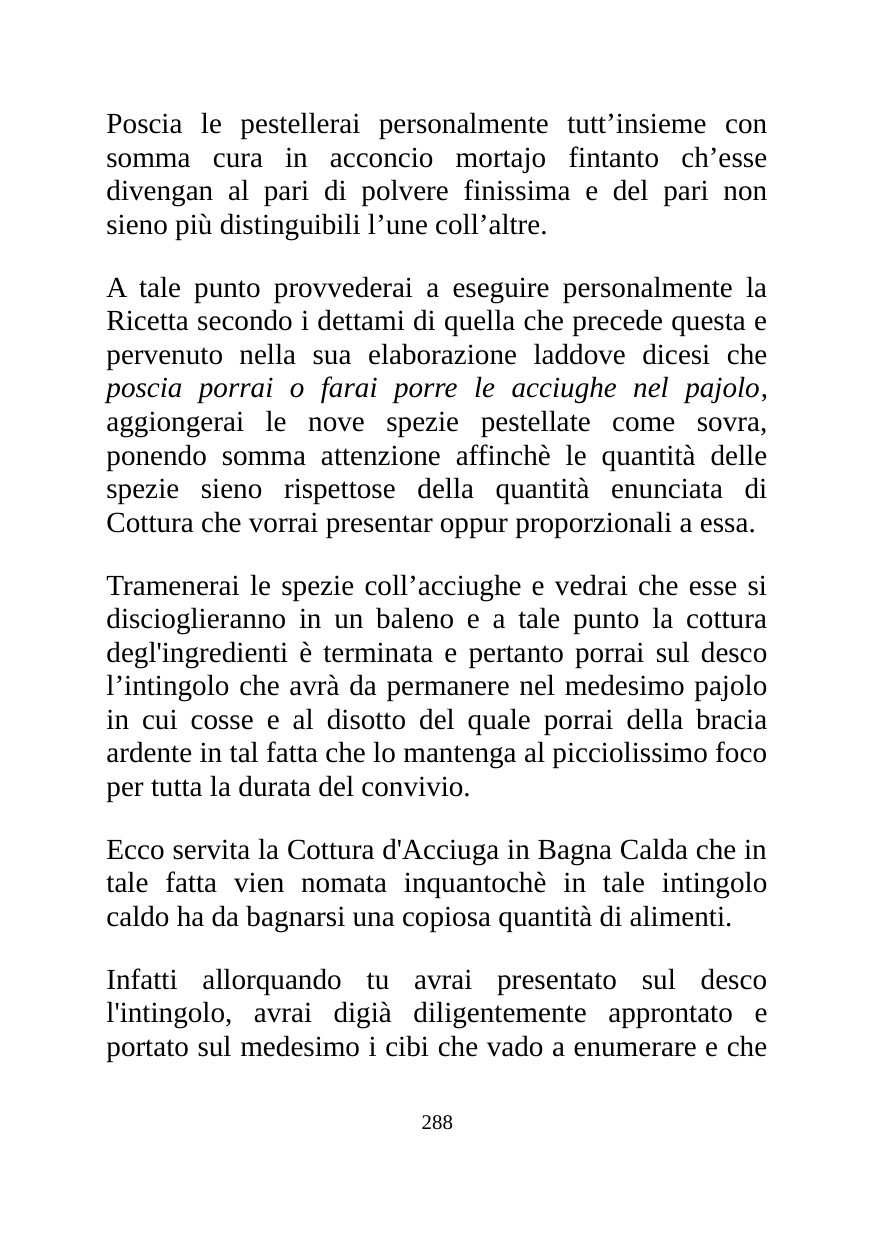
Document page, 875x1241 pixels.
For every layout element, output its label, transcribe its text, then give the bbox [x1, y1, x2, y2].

text Poscia le pestellerai personalmente tutt’insieme con somma cura in acconcio mortajo fintanto ch’esse divengan al pari di polvere finissima e del pari non sieno più distinguibili l’une coll’altre. [106, 106, 768, 240]
text Tramenerai le spezie coll’acciughe e vedrai che esse si discioglieranno in un baleno e a tale punto la cottura degl'ingredienti è terminata e pertanto porrai sul desco l’intingolo che avrà da permanere nel medesimo pajolo in cui cosse e al disotto del quale porrai della bracia ardente in tal fatta che lo mantenga al picciolissimo foco per tutta la durata del convivio. [106, 568, 768, 802]
text Infatti allorquando tu avrai presentato sul desco l'intingolo, avrai digià diligentemente approntato e portato sul medesimo i cibi che vado a enumerare e che [106, 962, 768, 1063]
text A tale punto provvederai a eseguire personalmente la Ricetta secondo i dettami di quella che precede questa e pervenuto nella sua elaborazione laddove dicesi che poscia porrai o farai porre le acciughe nel pajolo, aggiongerai le nove spezie pestellate come sovra, ponendo somma attenzione affinchè le quantità delle spezie sieno rispettose della quantità enunciata di Cottura che vorrai presentar oppur proporzionali a essa. [106, 270, 768, 538]
text Ecco servita la Cottura d'Acciuga in Bagna Calda che in tale fatta vien nomata inquantochè in tale intingolo caldo ha da bagnarsi una copiosa quantità di alimenti. [106, 832, 768, 933]
